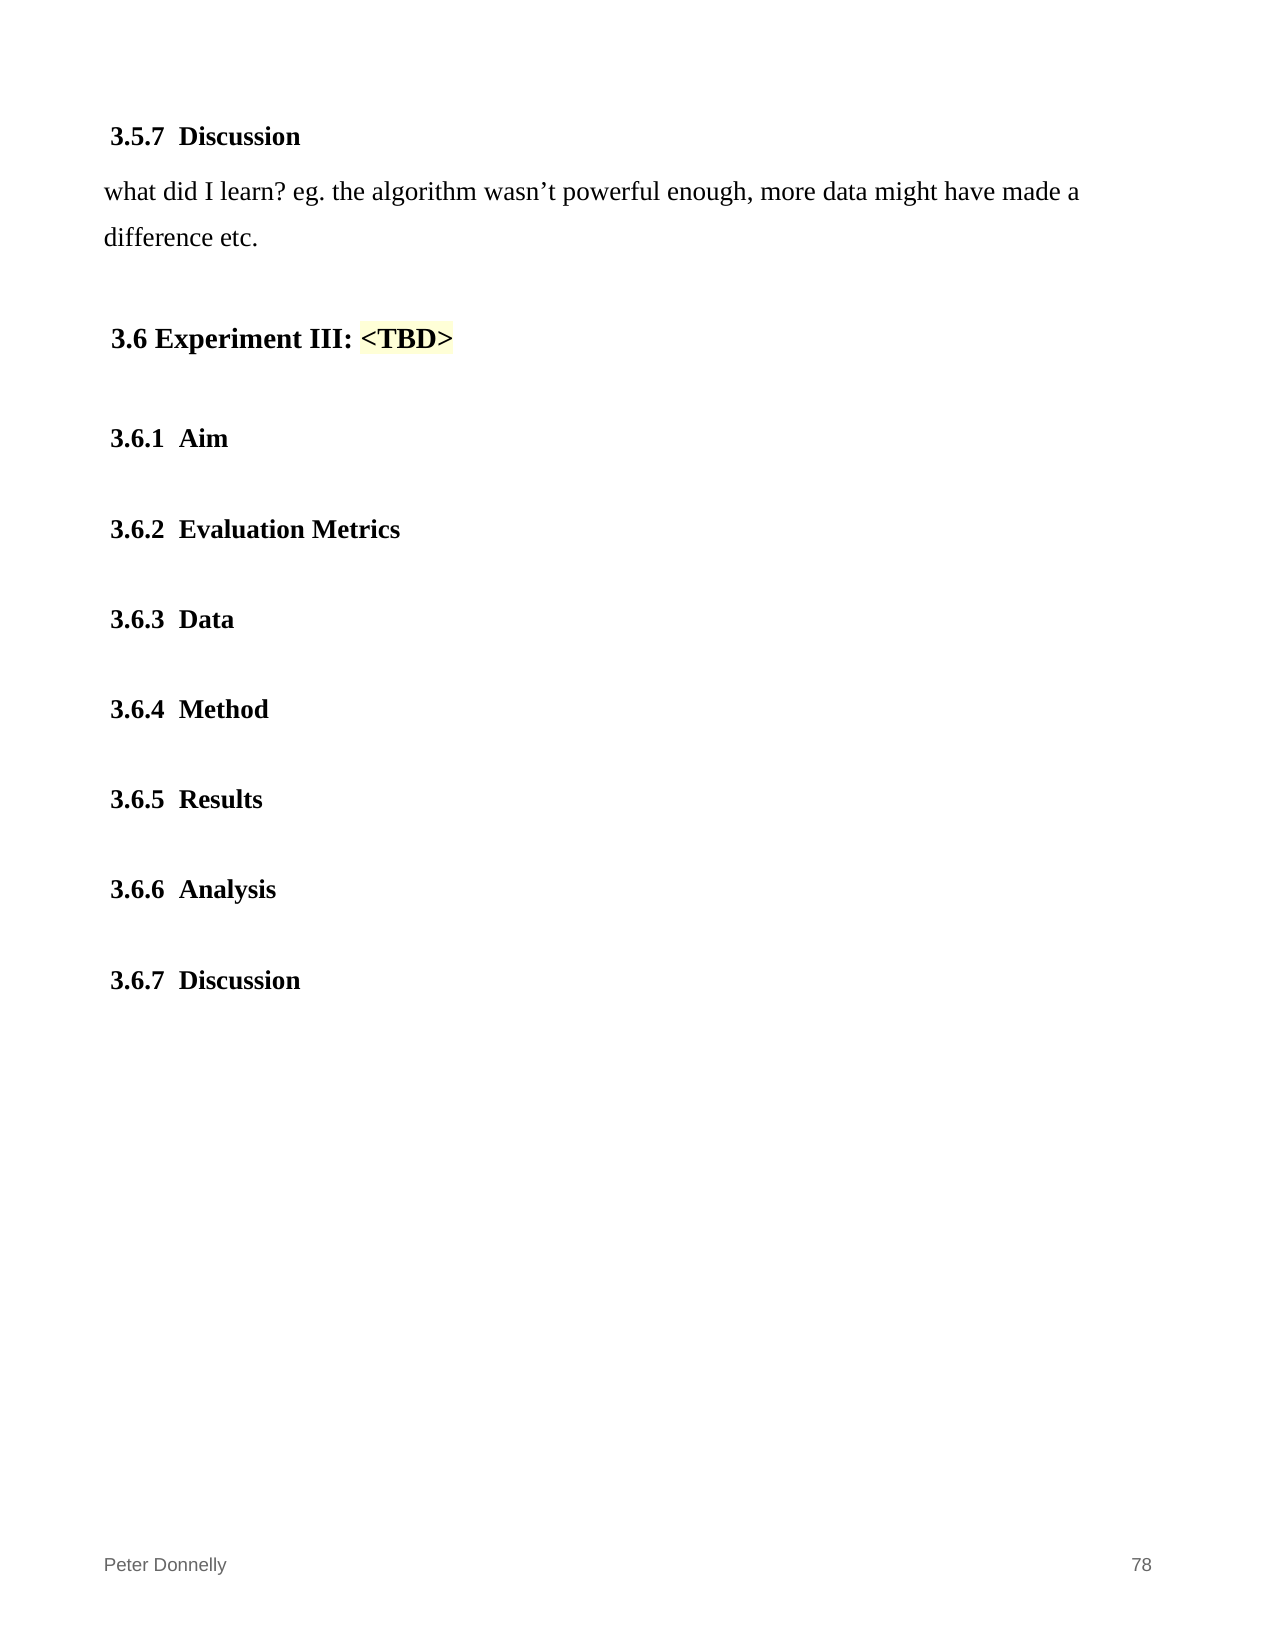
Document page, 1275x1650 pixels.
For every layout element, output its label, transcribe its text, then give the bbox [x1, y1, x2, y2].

subtitle Discussion [103, 120, 1181, 151]
text what did I learn? eg. the algorithm wasn’t powerful enough, more data might have made a difference etc. [103, 174, 1181, 252]
subtitle Experiment III: <TBD> [103, 321, 1181, 354]
subtitle Discussion [103, 964, 1181, 995]
subtitle Analysis [103, 873, 1181, 905]
subtitle Aim [103, 422, 1181, 454]
subtitle Evaluation Metrics [103, 513, 1181, 544]
subtitle Data [103, 603, 1181, 634]
subtitle Results [103, 783, 1181, 814]
subtitle Method [103, 693, 1181, 724]
